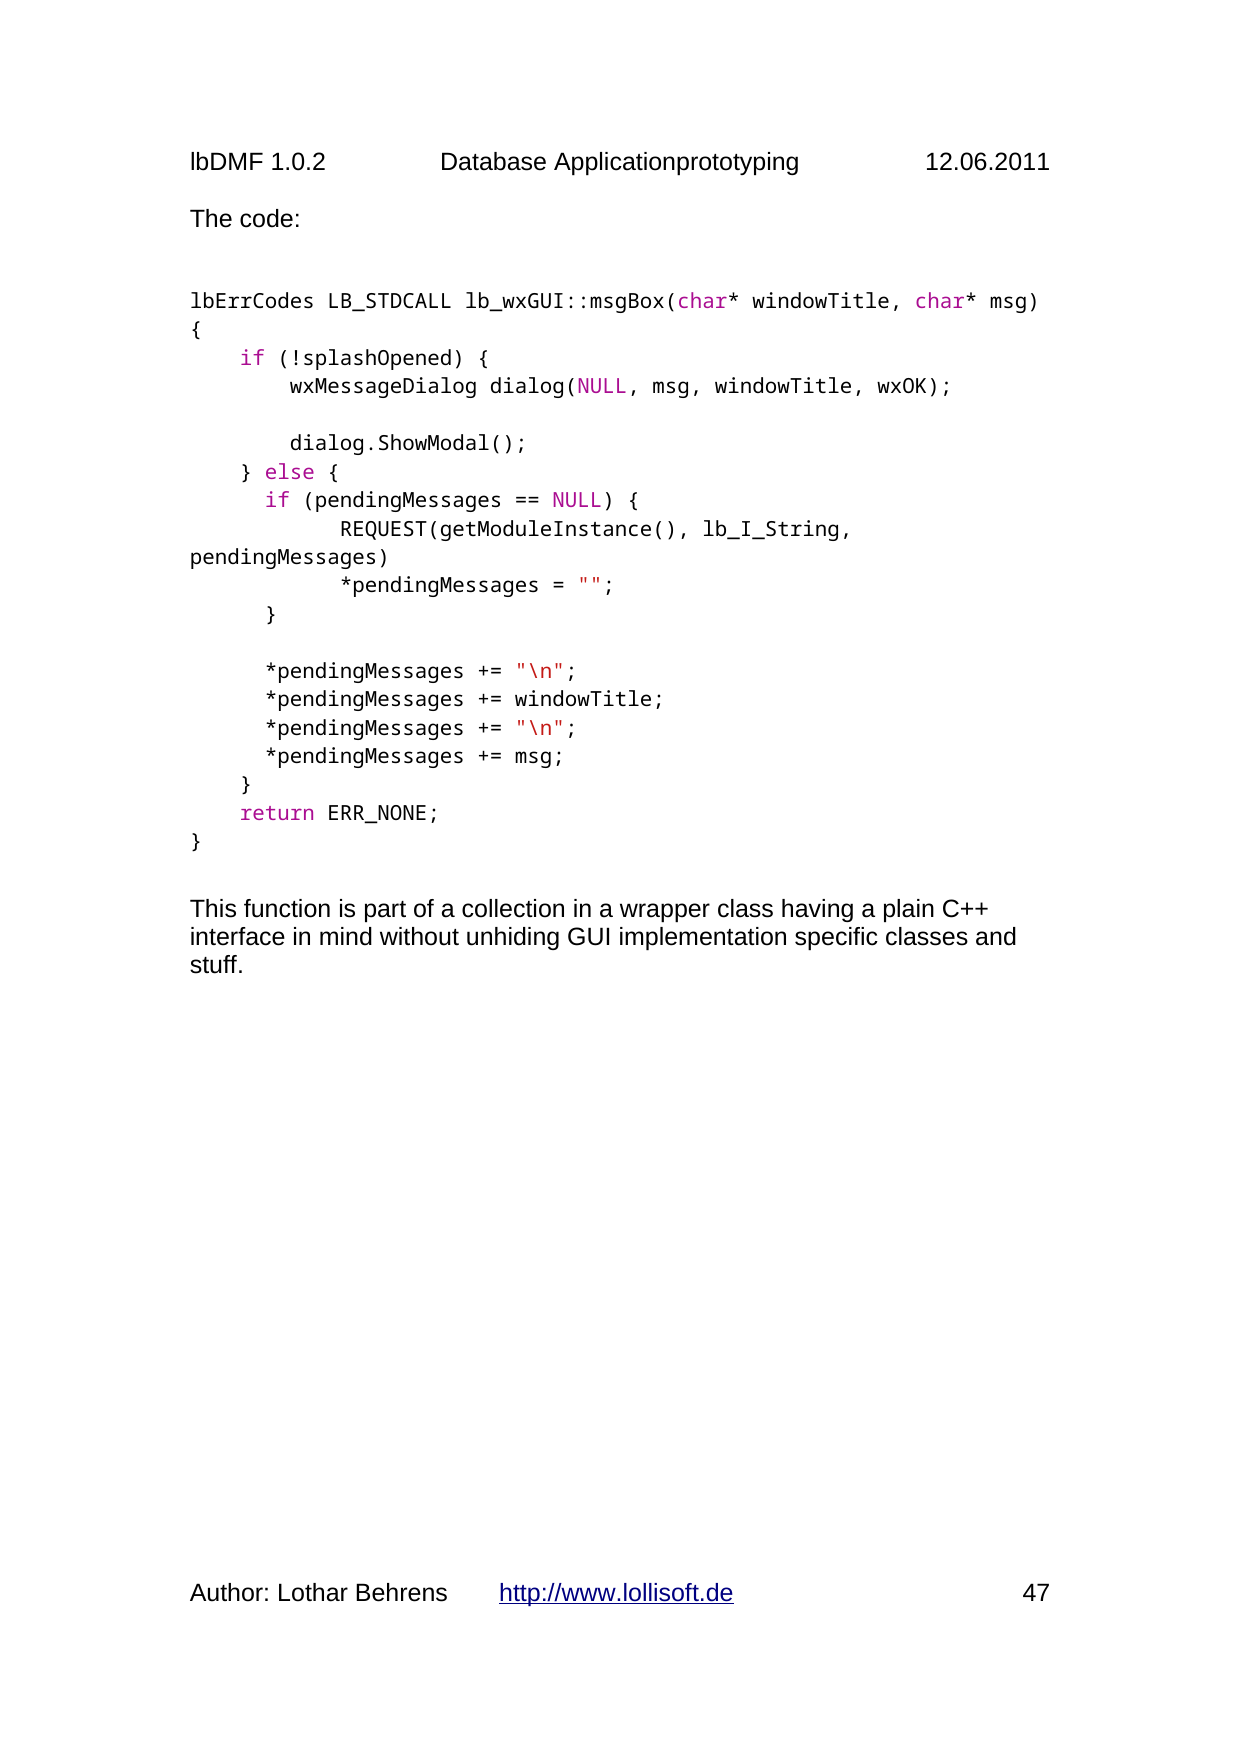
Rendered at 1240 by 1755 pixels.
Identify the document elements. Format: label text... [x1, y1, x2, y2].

text The code: [189, 205, 1050, 233]
text dialog.ShowModal(); [189, 428, 1050, 457]
text REQUEST(getModuleInstance(), lb_I_String, pendingMessages) [189, 514, 1050, 571]
text This function is part of a collection in a wrapper class having a plain C++ interface in mind without unhiding GUI implementation specific classes and stuff. [189, 895, 1050, 979]
text } [189, 599, 1050, 627]
text *pendingMessages += "\n"; [189, 656, 1050, 684]
text *pendingMessages = ""; [189, 571, 1050, 599]
text *pendingMessages += msg; [189, 741, 1050, 769]
text lbErrCodes LB_STDCALL lb_wxGUI::msgBox(char* windowTitle, char* msg) { [189, 286, 1050, 343]
text } [189, 769, 1050, 798]
text if (pendingMessages == NULL) { [189, 485, 1050, 514]
text if (!splashOpened) { [189, 343, 1050, 371]
text } else { [189, 457, 1050, 485]
text *pendingMessages += "\n"; [189, 713, 1050, 741]
text wxMessageDialog dialog(NULL, msg, windowTitle, wxOK); [189, 371, 1050, 400]
text return ERR_NONE; [189, 798, 1050, 826]
text *pendingMessages += windowTitle; [189, 684, 1050, 713]
text } [189, 826, 1050, 855]
